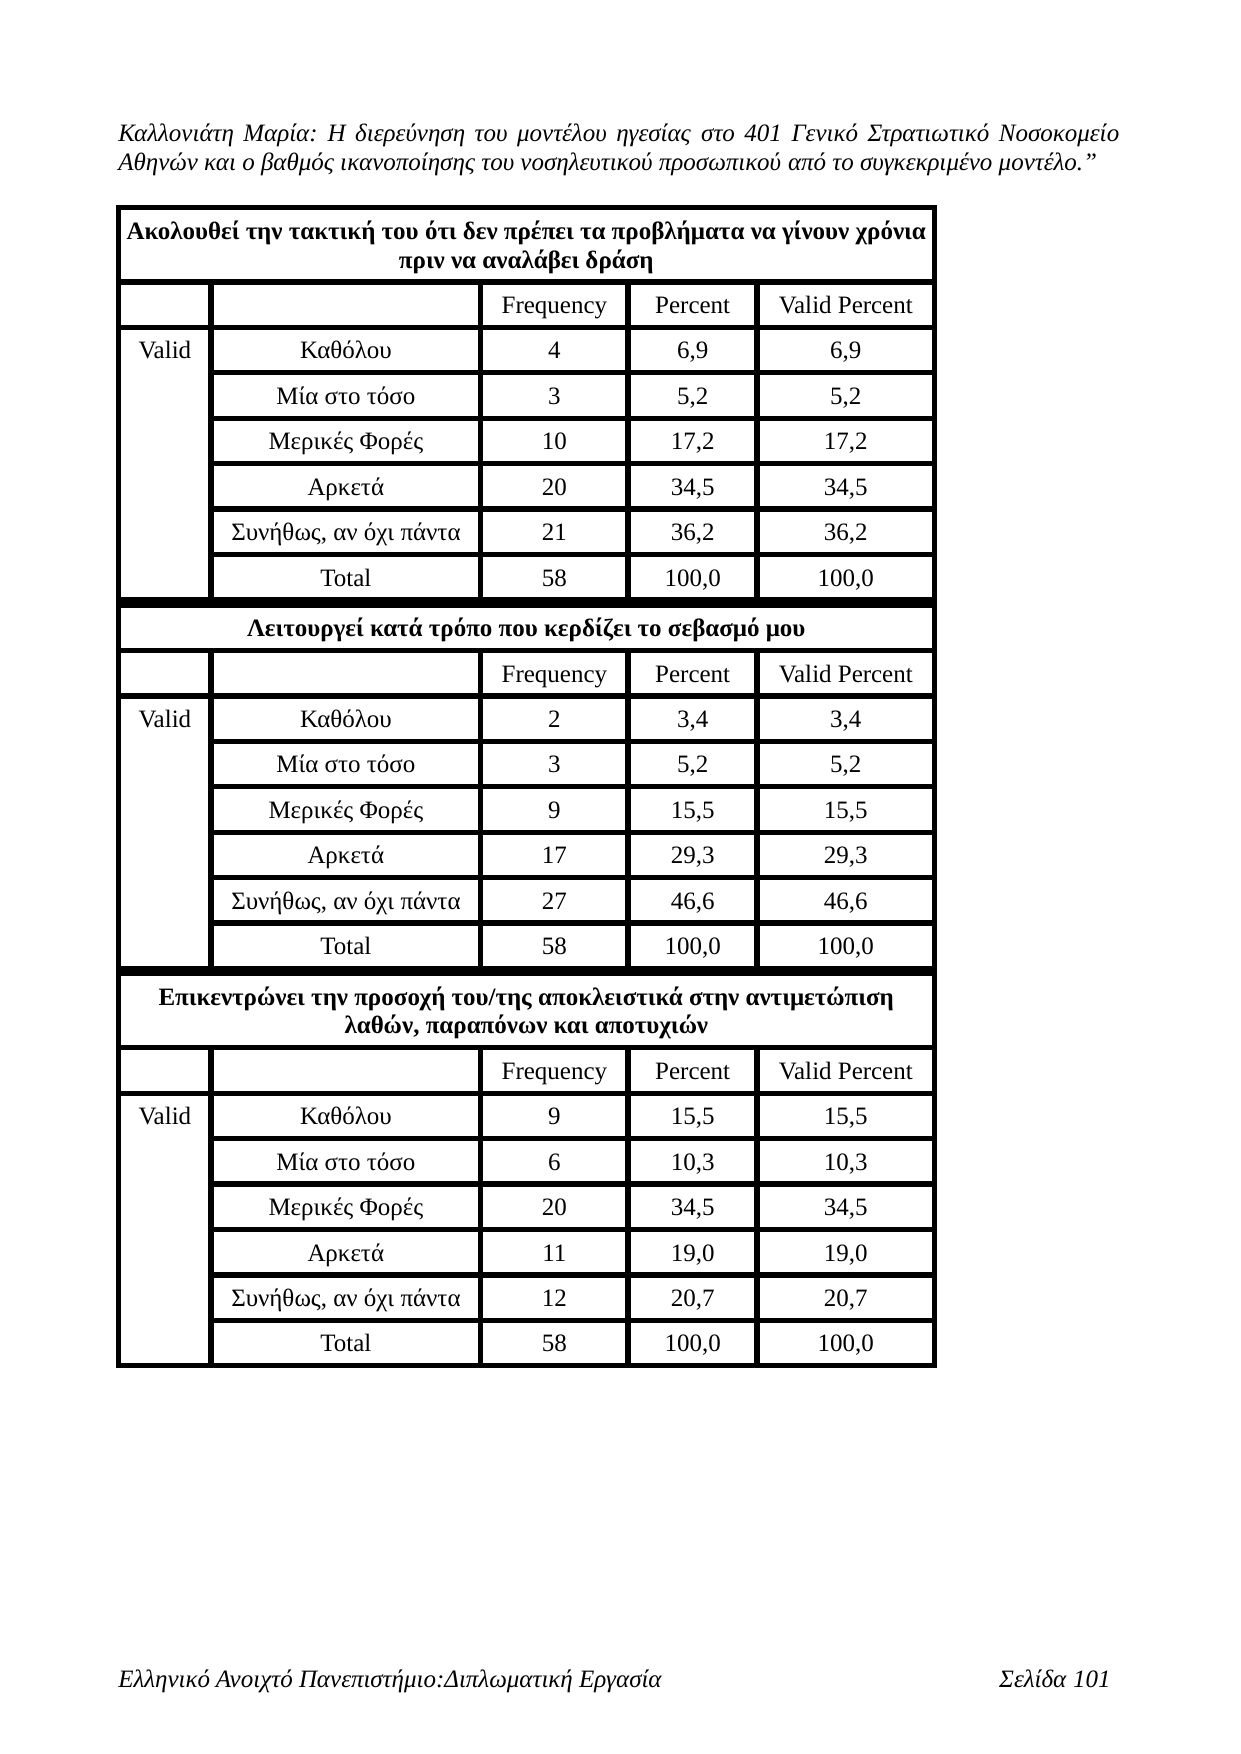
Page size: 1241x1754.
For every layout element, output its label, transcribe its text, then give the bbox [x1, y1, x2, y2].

table_cell 36,2 [631, 512, 754, 552]
table_cell 100,0 [760, 557, 932, 597]
table_cell 21 [483, 512, 625, 552]
table_cell Μερικές Φορές [214, 1187, 478, 1227]
table_cell 12 [483, 1278, 625, 1318]
table_cell Μερικές Φορές [214, 421, 478, 461]
table_cell 11 [483, 1232, 625, 1272]
table_header Ακολουθεί την τακτική του ότι δεν πρέπει τα προβλήματα να γίνουν χρόνια πριν να αναλάβει δράση [121, 210, 932, 279]
table_cell [214, 285, 478, 325]
table_header Επικεντρώνει την προσοχή του/της αποκλειστικά στην αντιμετώπιση λαθών, παραπόνων και αποτυχιών [121, 976, 932, 1045]
table_cell 29,3 [760, 835, 932, 875]
table_cell 3 [483, 744, 625, 784]
table_cell Αρκετά [214, 466, 478, 506]
table_cell 34,5 [760, 466, 932, 506]
table_cell Valid Percent [760, 1050, 932, 1091]
table_cell [121, 1050, 208, 1091]
table_cell 100,0 [631, 557, 754, 597]
table_cell 5,2 [631, 375, 754, 416]
table_cell Frequency [483, 653, 625, 693]
table_cell 9 [483, 789, 625, 829]
table_cell 6,9 [631, 330, 754, 370]
table_cell Total [214, 557, 478, 597]
table_cell 6 [483, 1141, 625, 1181]
table_cell Total [214, 1323, 478, 1363]
table_cell 19,0 [631, 1232, 754, 1272]
table_cell 46,6 [631, 880, 754, 920]
table_cell 20,7 [760, 1278, 932, 1318]
table_cell Valid [121, 330, 208, 597]
table_cell Μερικές Φορές [214, 789, 478, 829]
table_cell Αρκετά [214, 835, 478, 875]
table_cell 58 [483, 926, 625, 966]
table_cell Percent [631, 1050, 754, 1091]
table_cell 36,2 [760, 512, 932, 552]
table_cell Valid Percent [760, 653, 932, 693]
table_cell 15,5 [760, 789, 932, 829]
table_cell 15,5 [631, 1096, 754, 1136]
table_cell 3,4 [760, 699, 932, 739]
table_header Λειτουργεί κατά τρόπο που κερδίζει το σεβασμό μου [121, 608, 932, 648]
table_cell [121, 653, 208, 693]
table_cell Frequency [483, 1050, 625, 1091]
table_cell 100,0 [760, 1323, 932, 1363]
table_cell Συνήθως, αν όχι πάντα [214, 512, 478, 552]
table_cell Καθόλου [214, 330, 478, 370]
table_cell 17,2 [760, 421, 932, 461]
table_cell Μία στο τόσο [214, 375, 478, 416]
table_cell 5,2 [760, 375, 932, 416]
table_cell 46,6 [760, 880, 932, 920]
table_cell 100,0 [631, 1323, 754, 1363]
table_cell 15,5 [631, 789, 754, 829]
table_cell Total [214, 926, 478, 966]
table_cell Συνήθως, αν όχι πάντα [214, 1278, 478, 1318]
table_cell 34,5 [760, 1187, 932, 1227]
table_cell 4 [483, 330, 625, 370]
table_cell 58 [483, 1323, 625, 1363]
table_cell 20 [483, 466, 625, 506]
table_cell 19,0 [760, 1232, 932, 1272]
table_cell 17,2 [631, 421, 754, 461]
table_cell 15,5 [760, 1096, 932, 1136]
table_cell 5,2 [760, 744, 932, 784]
table_cell [121, 285, 208, 325]
table_cell [214, 1050, 478, 1091]
table_cell Συνήθως, αν όχι πάντα [214, 880, 478, 920]
table_cell Percent [631, 285, 754, 325]
table_cell Valid Percent [760, 285, 932, 325]
table_cell 29,3 [631, 835, 754, 875]
table_cell 10,3 [631, 1141, 754, 1181]
table_cell 10,3 [760, 1141, 932, 1181]
table_cell Μία στο τόσο [214, 744, 478, 784]
table_cell Frequency [483, 285, 625, 325]
table_cell Valid [121, 699, 208, 966]
table_cell 100,0 [760, 926, 932, 966]
table_cell Καθόλου [214, 699, 478, 739]
table_cell [214, 653, 478, 693]
table_cell Valid [121, 1096, 208, 1363]
table_cell 6,9 [760, 330, 932, 370]
table_cell 34,5 [631, 1187, 754, 1227]
table_cell 3 [483, 375, 625, 416]
table_cell 17 [483, 835, 625, 875]
table_cell 10 [483, 421, 625, 461]
table_cell 9 [483, 1096, 625, 1136]
table_cell 20,7 [631, 1278, 754, 1318]
table_cell 3,4 [631, 699, 754, 739]
table_cell Μία στο τόσο [214, 1141, 478, 1181]
table_cell 34,5 [631, 466, 754, 506]
table_cell 5,2 [631, 744, 754, 784]
table_cell Percent [631, 653, 754, 693]
table_cell 100,0 [631, 926, 754, 966]
table_cell 2 [483, 699, 625, 739]
table_cell Αρκετά [214, 1232, 478, 1272]
table_cell Καθόλου [214, 1096, 478, 1136]
table_cell 27 [483, 880, 625, 920]
table_cell 58 [483, 557, 625, 597]
table_cell 20 [483, 1187, 625, 1227]
